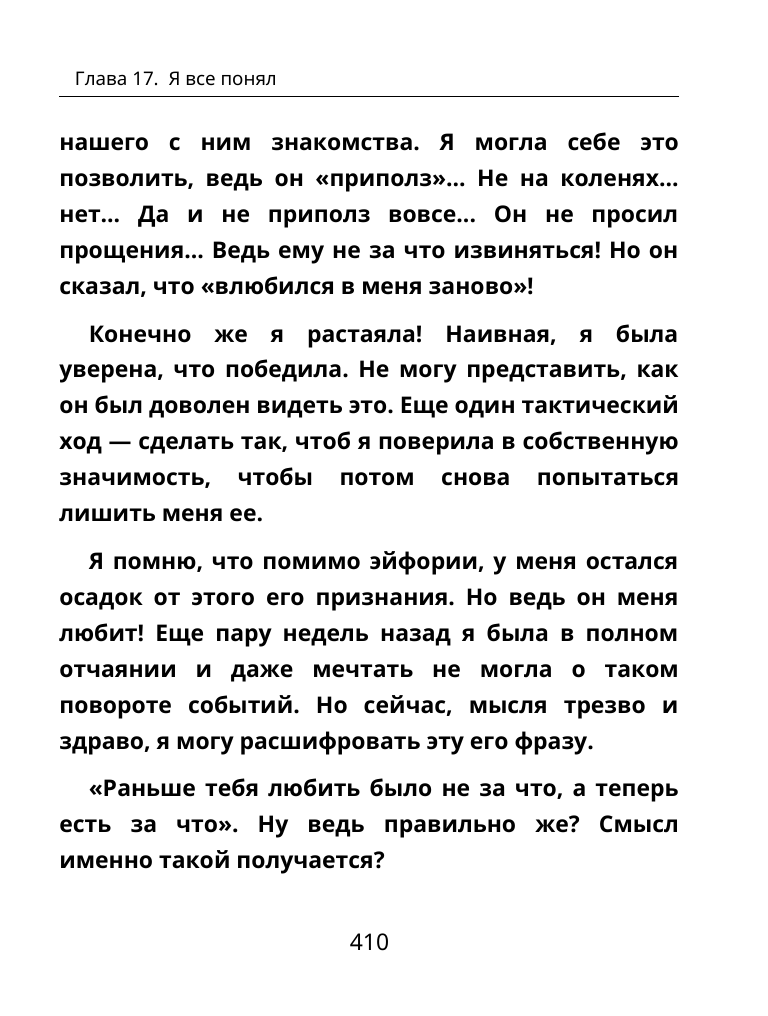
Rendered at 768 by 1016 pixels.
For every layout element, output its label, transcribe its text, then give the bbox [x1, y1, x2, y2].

text Я помню, что помимо эйфории, у меня остался осадок от этого его признания. Но ведь он меня любит! Еще пару недель назад я была в полном отчаянии и даже мечтать не могла о таком повороте событий. Но сейчас, мысля трезво и здраво, я могу расшифровать эту его фразу. [59, 545, 679, 756]
text нашего с ним знакомства. Я могла себе это позволить, ведь он «приполз»... Не на коленях... нет... Да и не приполз вовсе... Он не просил прощения... Ведь ему не за что извиняться! Но он сказал, что «влюбился в меня заново»! [59, 126, 679, 301]
text Конечно же я растаяла! Наивная, я была уверена, что победила. Не могу представить, как он был доволен видеть это. Еще один тактический ход — сделать так, чтоб я поверила в собственную значимость, чтобы потом снова попытаться лишить меня ее. [59, 317, 679, 528]
text «Раньше тебя любить было не за что, а теперь есть за что». Ну ведь правильно же? Смысл именно такой получается? [59, 772, 679, 875]
